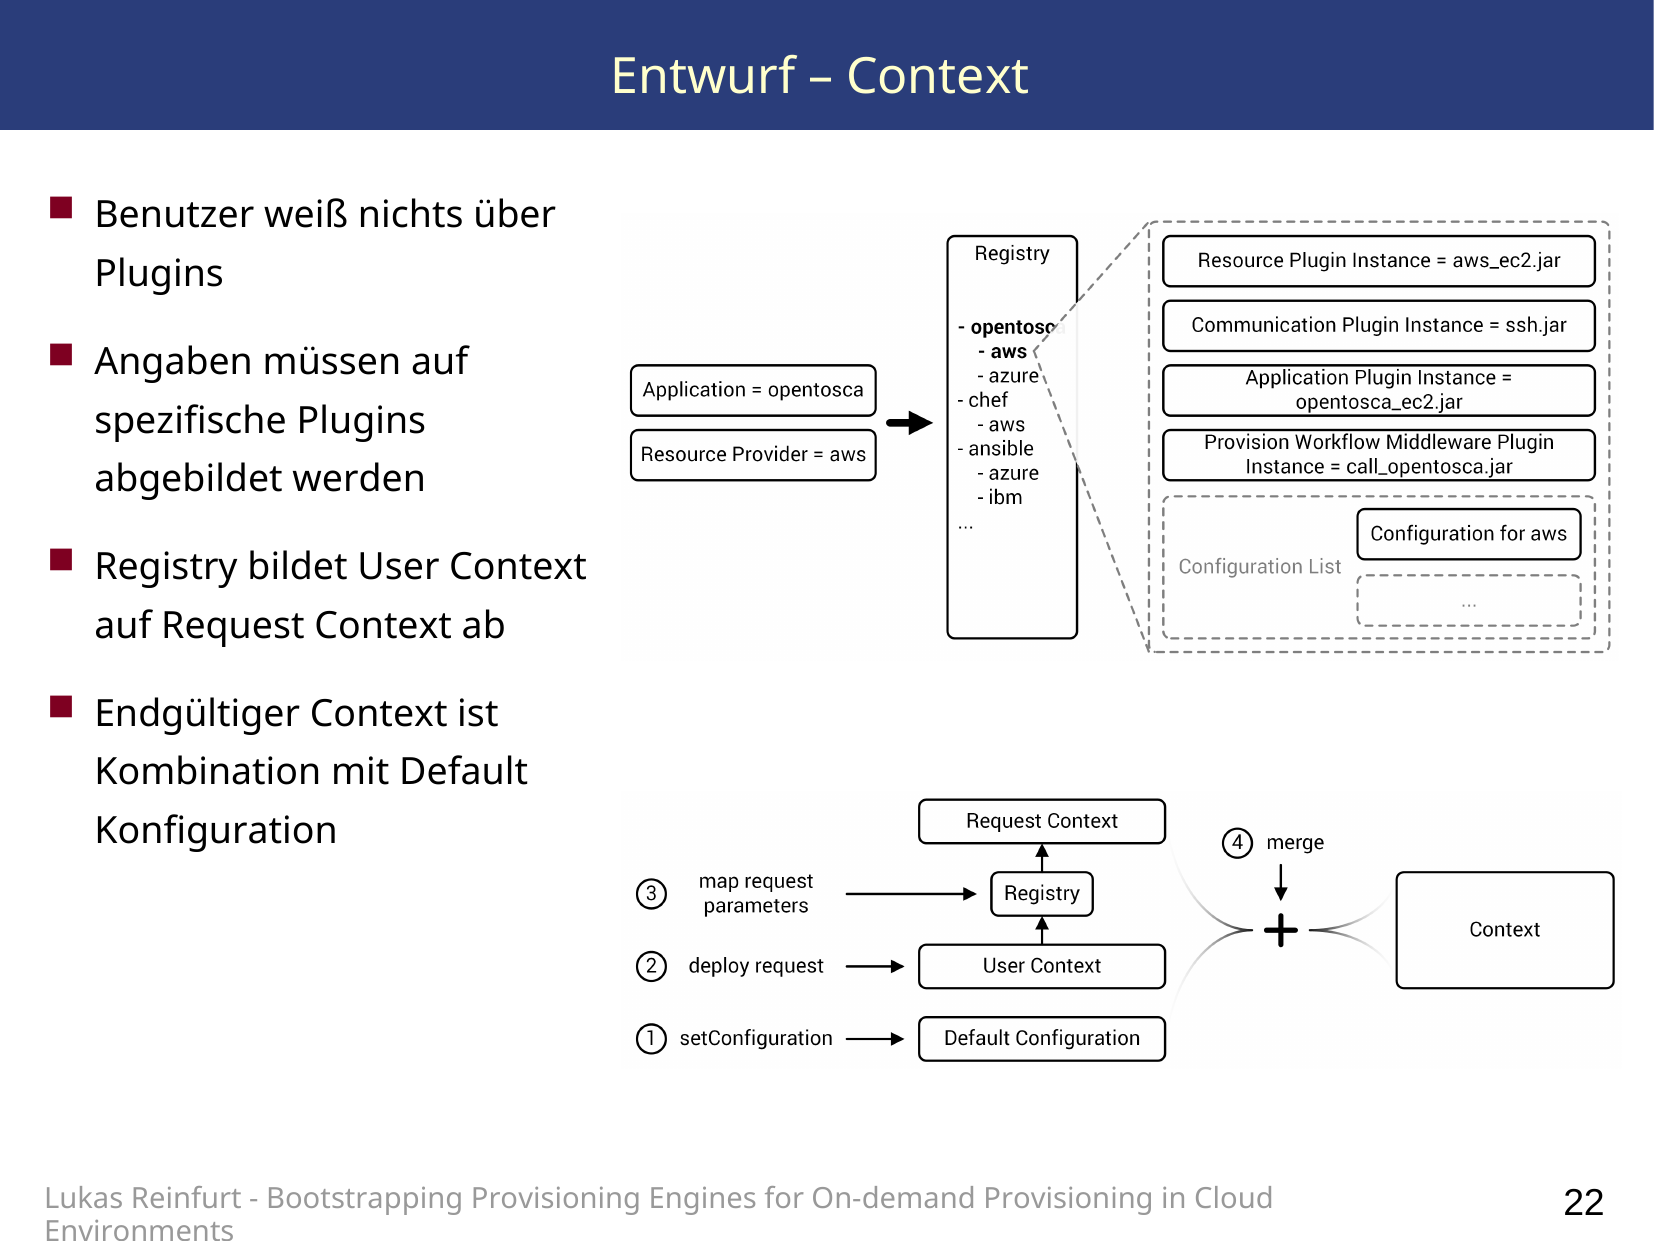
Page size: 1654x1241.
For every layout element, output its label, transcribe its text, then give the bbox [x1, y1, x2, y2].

picture [621, 213, 1619, 661]
picture [621, 791, 1622, 1069]
list Benutzer weiß nichts über Plugins Angaben müssen auf spezifische Plugins abgebildet werden Registry bildet User Context auf Request Context ab Endgültiger Context ist Kombination mit Default Konfiguration [47, 177, 603, 1146]
title Entwurf – Context [47, 23, 1607, 119]
